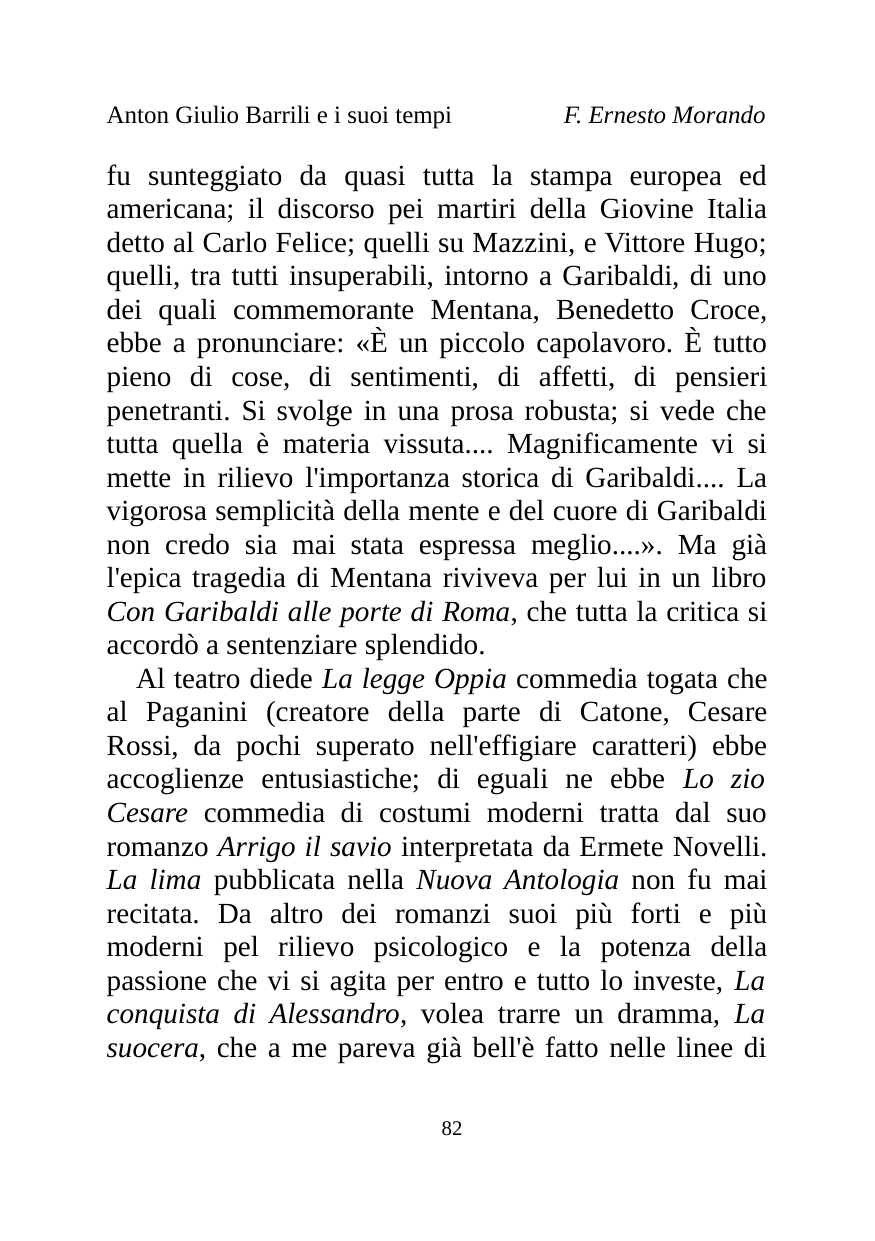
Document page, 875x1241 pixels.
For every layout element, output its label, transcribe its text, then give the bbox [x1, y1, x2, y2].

text Al teatro diede La legge Oppia commedia togata che al Paganini (creatore della parte di Catone, Cesare Rossi, da pochi superato nell'effigiare caratteri) ebbe accoglienze entusiastiche; di eguali ne ebbe Lo zio Cesare commedia di costumi moderni tratta dal suo romanzo Arrigo il savio interpretata da Ermete Novelli. La lima pubblicata nella Nuova Antologia non fu mai recitata. Da altro dei romanzi suoi più forti e più moderni pel rilievo psicologico e la potenza della passione che vi si agita per entro e tutto lo investe, La conquista di Alessandro, volea trarre un dramma, La suocera, che a me pareva già bell'è fatto nelle linee di [106, 661, 768, 1063]
text fu sunteggiato da quasi tutta la stampa europea ed americana; il discorso pei martiri della Giovine Italia detto al Carlo Felice; quelli su Mazzini, e Vittore Hugo; quelli, tra tutti insuperabili, intorno a Garibaldi, di uno dei quali commemorante Mentana, Benedetto Croce, ebbe a pronunciare: «È un piccolo capolavoro. È tutto pieno di cose, di sentimenti, di affetti, di pensieri penetranti. Si svolge in una prosa robusta; si vede che tutta quella è materia vissuta.... Magnificamente vi si mette in rilievo l'importanza storica di Garibaldi.... La vigorosa semplicità della mente e del cuore di Garibaldi non credo sia mai stata espressa meglio....». Ma già l'epica tragedia di Mentana riviveva per lui in un libro Con Garibaldi alle porte di Roma, che tutta la critica si accordò a sentenziare splendido. [106, 158, 768, 661]
